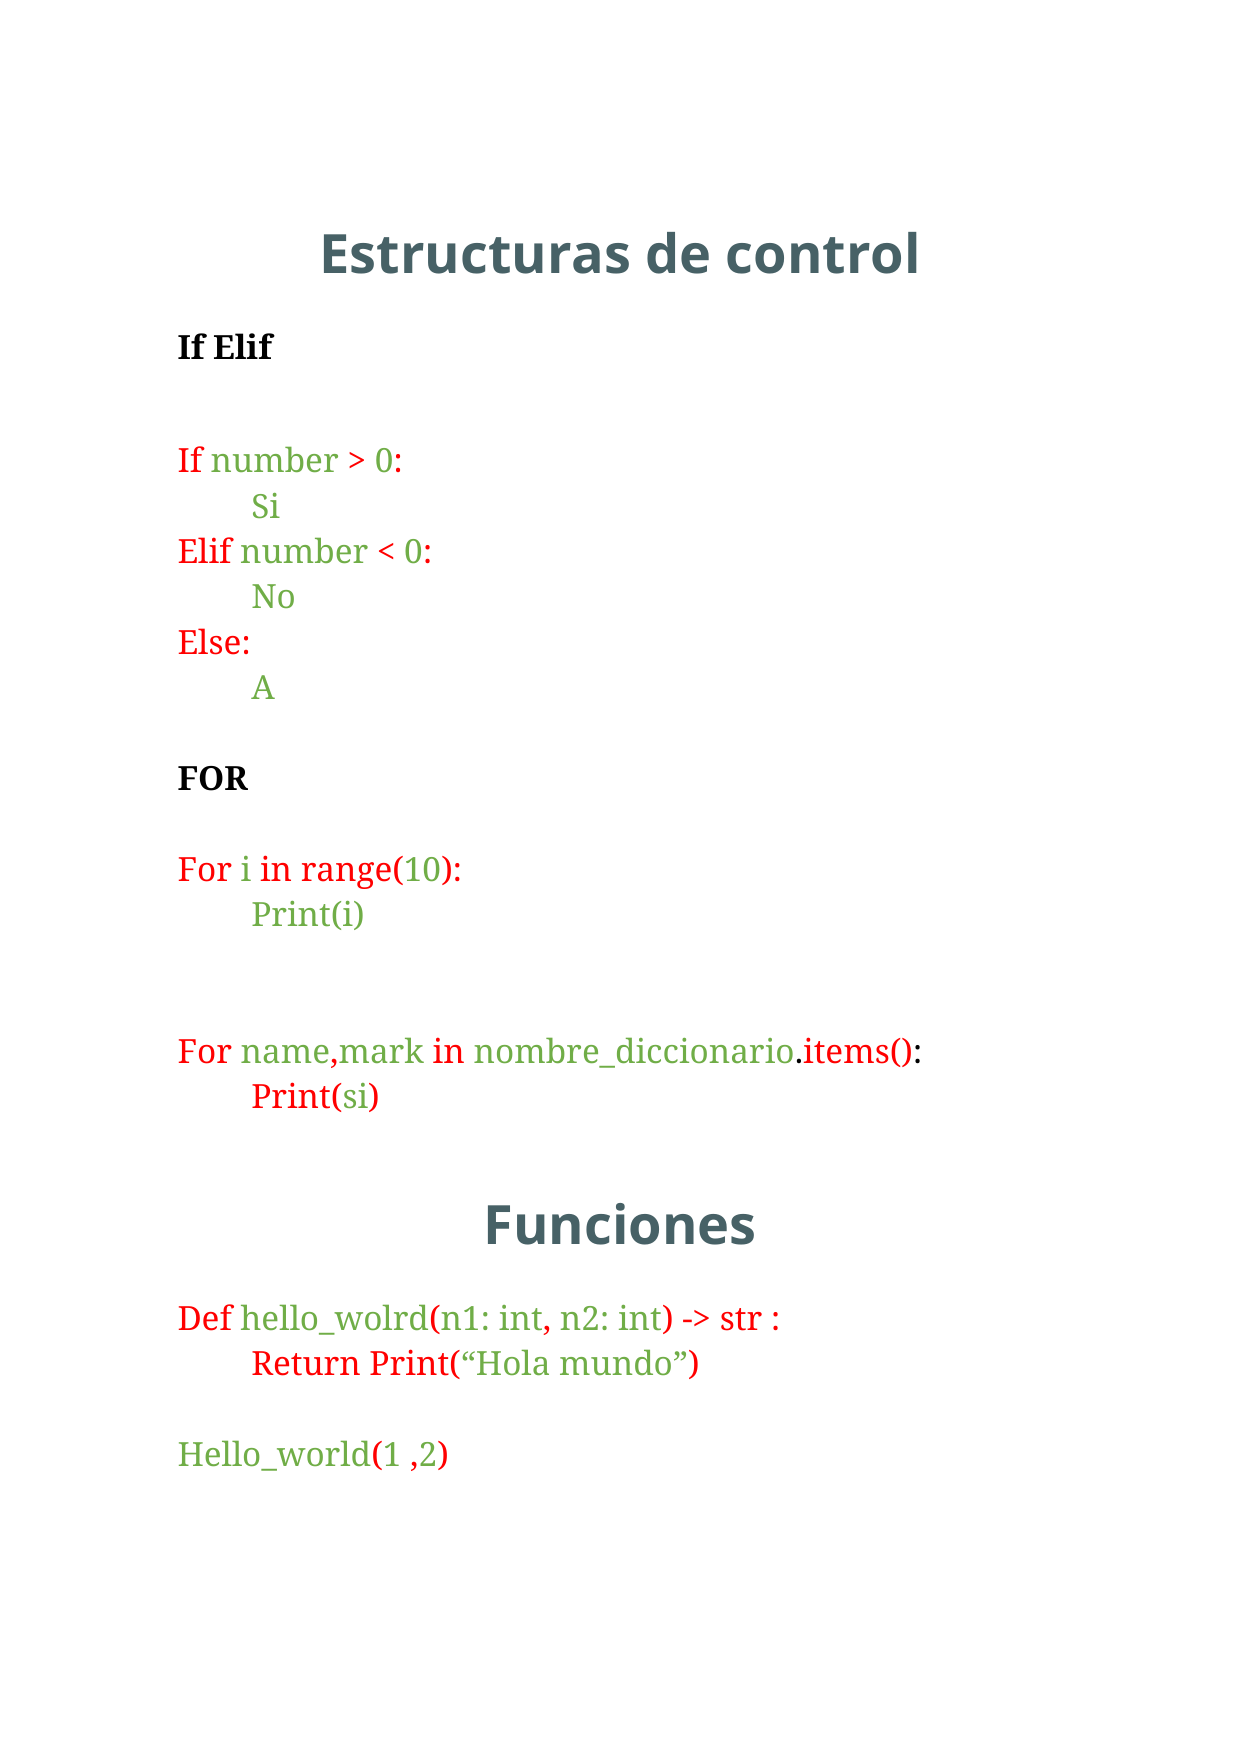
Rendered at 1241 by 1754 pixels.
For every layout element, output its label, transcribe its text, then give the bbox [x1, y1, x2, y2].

text For i in range(10): [177, 846, 1063, 891]
text Def hello_wolrd(n1: int, n2: int) -> str : [177, 1294, 1063, 1340]
text Print(si) [177, 1073, 1063, 1118]
subtitle Funciones [177, 1186, 1063, 1260]
subtitle Estructuras de control [177, 216, 1063, 289]
text A [177, 664, 1063, 709]
text Return Print(“Hola mundo”) [177, 1340, 1063, 1385]
text Hello_world(1 ,2) [177, 1431, 1063, 1476]
text Print(i) [177, 891, 1063, 937]
text If Elif [177, 323, 1063, 369]
text For name,mark in nombre_diccionario.items(): [177, 1027, 1063, 1073]
text No [177, 573, 1063, 619]
text Else: [177, 619, 1063, 664]
text FOR [177, 755, 1063, 800]
text Si [177, 482, 1063, 528]
text If number > 0: [177, 437, 1063, 482]
text Elif number < 0: [177, 528, 1063, 573]
